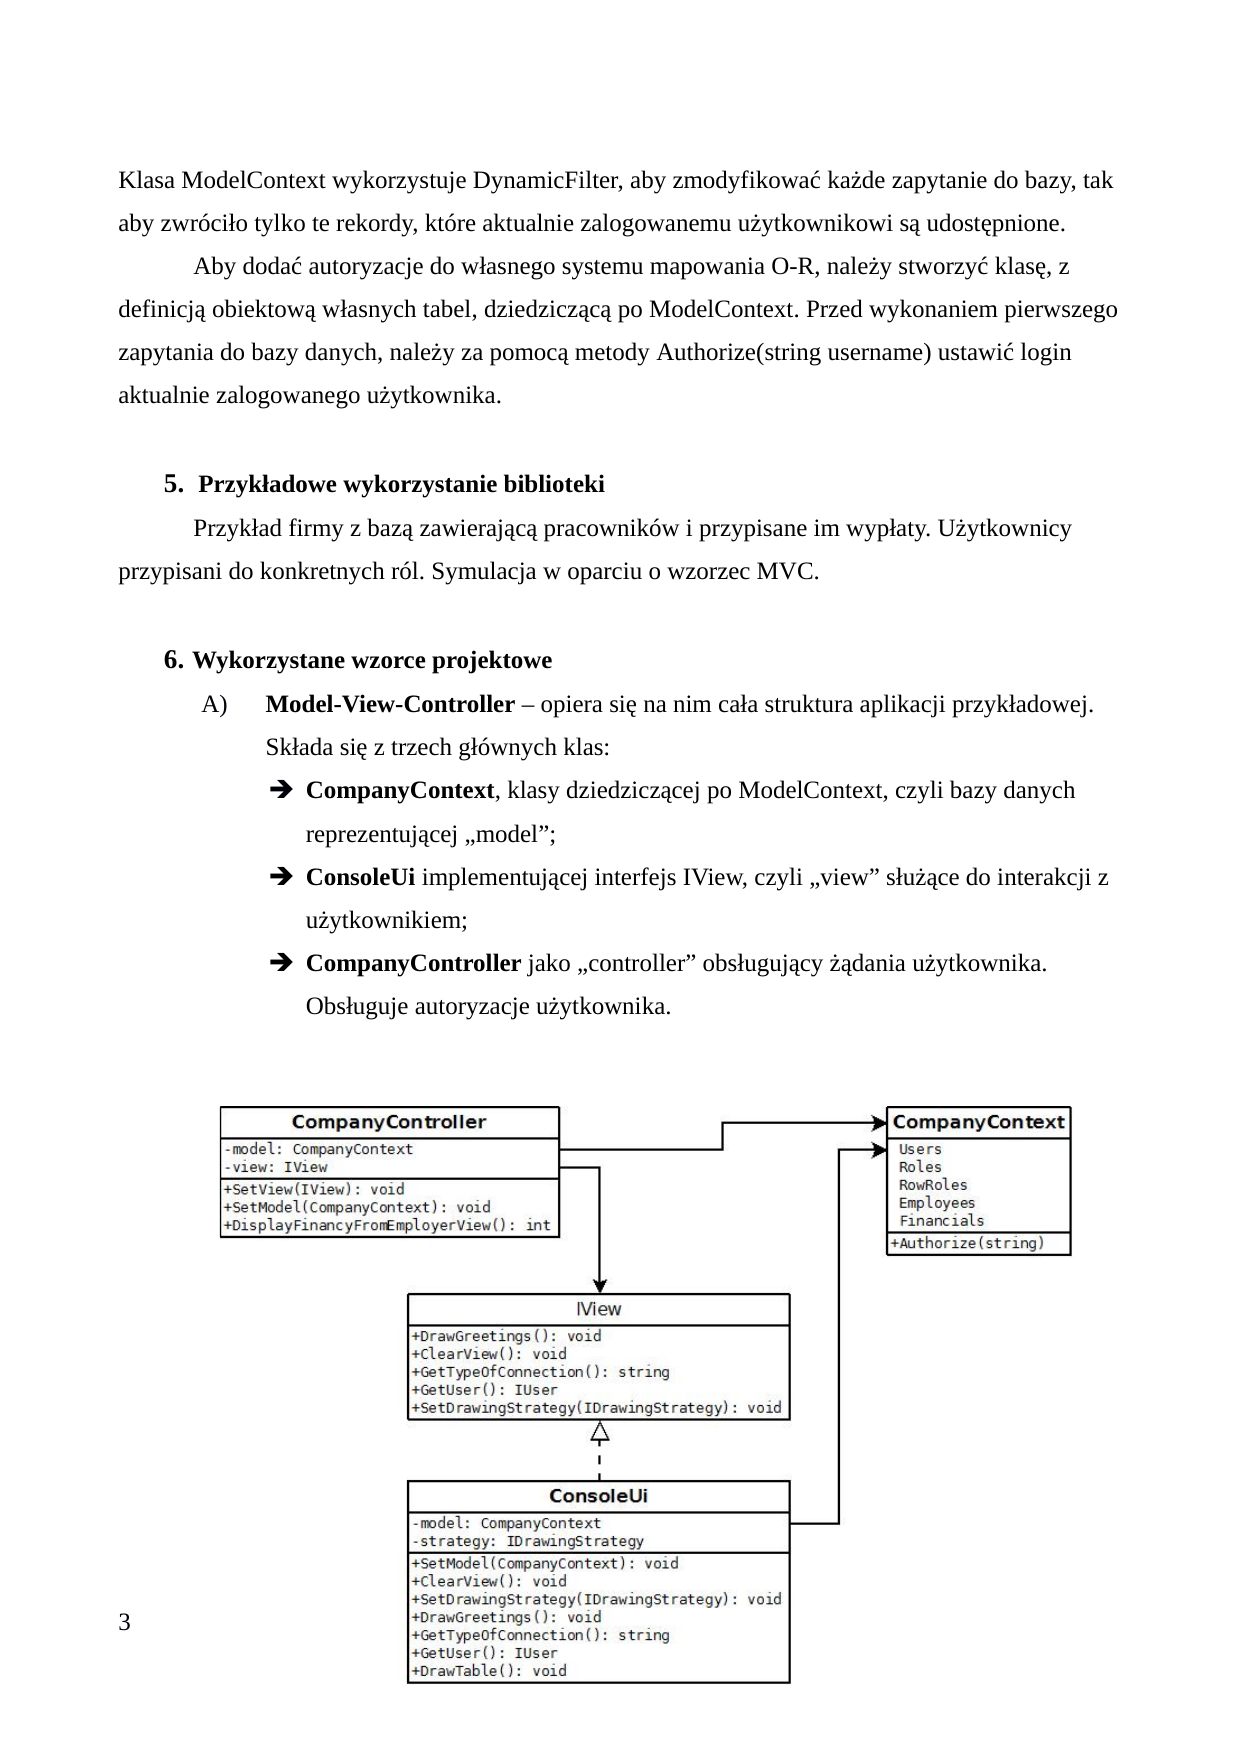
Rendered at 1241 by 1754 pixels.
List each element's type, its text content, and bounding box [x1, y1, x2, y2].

list Wykorzystane wzorce projektowe [164, 643, 1122, 674]
list ConsoleUi implementującej interfejs IView, czyli „view” służące do interakcji z użytkownikiem; [268, 862, 1122, 934]
list CompanyContext, klasy dziedziczącej po ModelContext, czyli bazy danych reprezentującej „model”; [268, 776, 1122, 847]
text Aby dodać autoryzacje do własnego systemu mapowania O-R, należy stworzyć klasę, z definicją obiektową własnych tabel, dziedziczącą po ModelContext. Przed wykonaniem pierwszego zapytania do bazy danych, należy za pomocą metody Authorize(string username) ustawić login aktualnie zalogowanego użytkownika. [118, 251, 1122, 409]
text Przykład firmy z bazą zawierającą pracowników i przypisane im wypłaty. Użytkownicy przypisani do konkretnych ról. Symulacja w oparciu o wzorzec MVC. [118, 513, 1122, 585]
picture [219, 1106, 1074, 1685]
text Klasa ModelContext wykorzystuje DynamicFilter, aby zmodyfikować każde zapytanie do bazy, tak aby zwróciło tylko te rekordy, które aktualnie zalogowanemu użytkownikowi są udostępnione. [118, 165, 1122, 237]
list Przykładowe wykorzystanie biblioteki [164, 467, 1122, 498]
list Model-View-Controller – opiera się na nim cała struktura aplikacji przykładowej. Składa się z trzech głównych klas: [201, 689, 1122, 761]
list CompanyController jako „controller” obsługujący żądania użytkownika. Obsługuje autoryzacje użytkownika. [268, 948, 1122, 1020]
